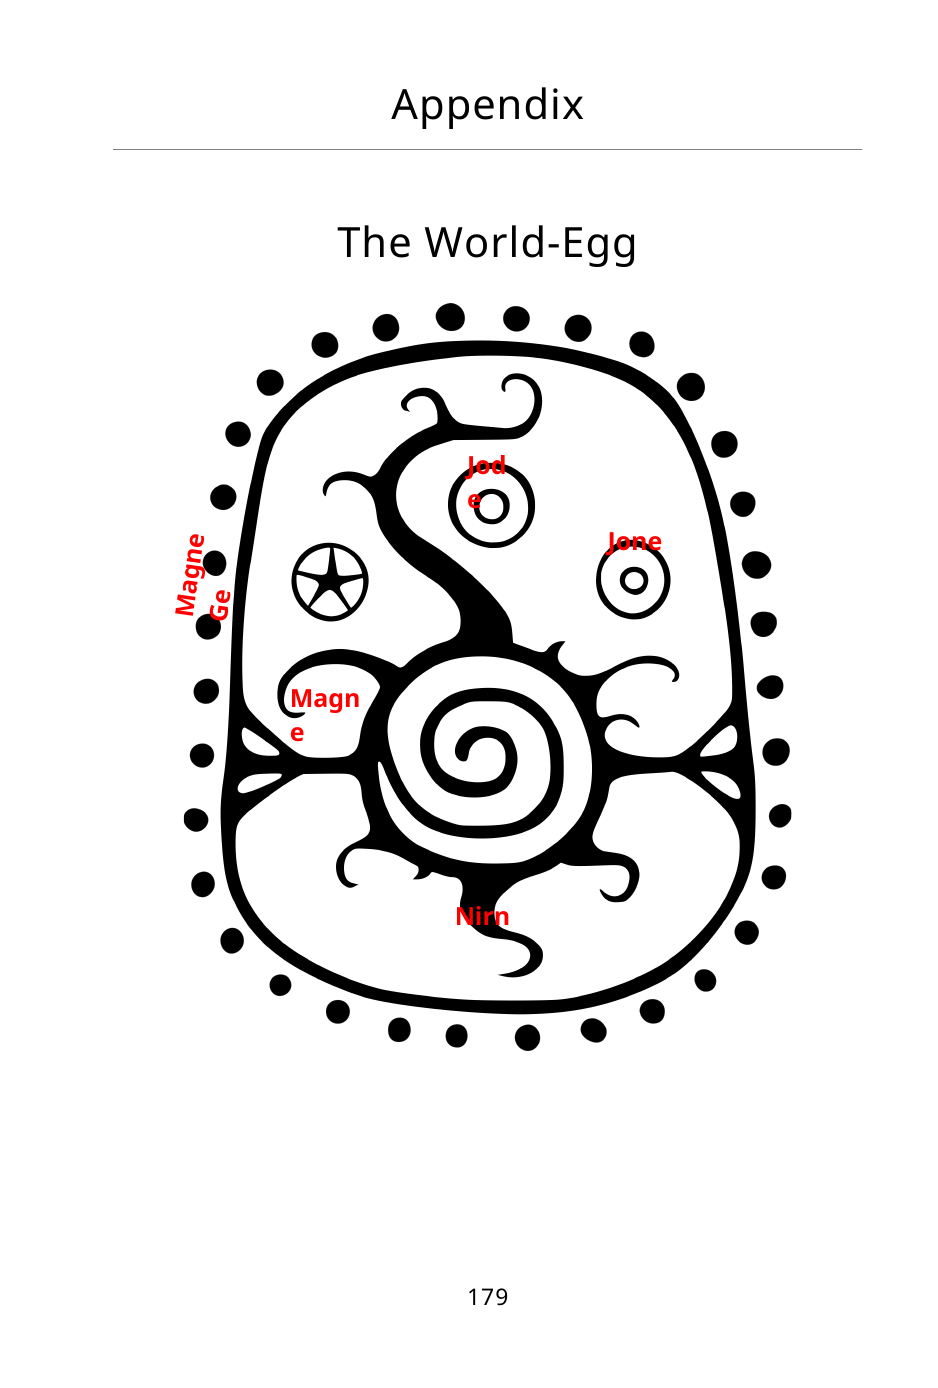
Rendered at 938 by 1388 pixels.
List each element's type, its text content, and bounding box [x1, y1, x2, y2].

picture [183, 303, 792, 1051]
text The World-Egg [112, 213, 862, 269]
text Appendix [112, 75, 862, 132]
